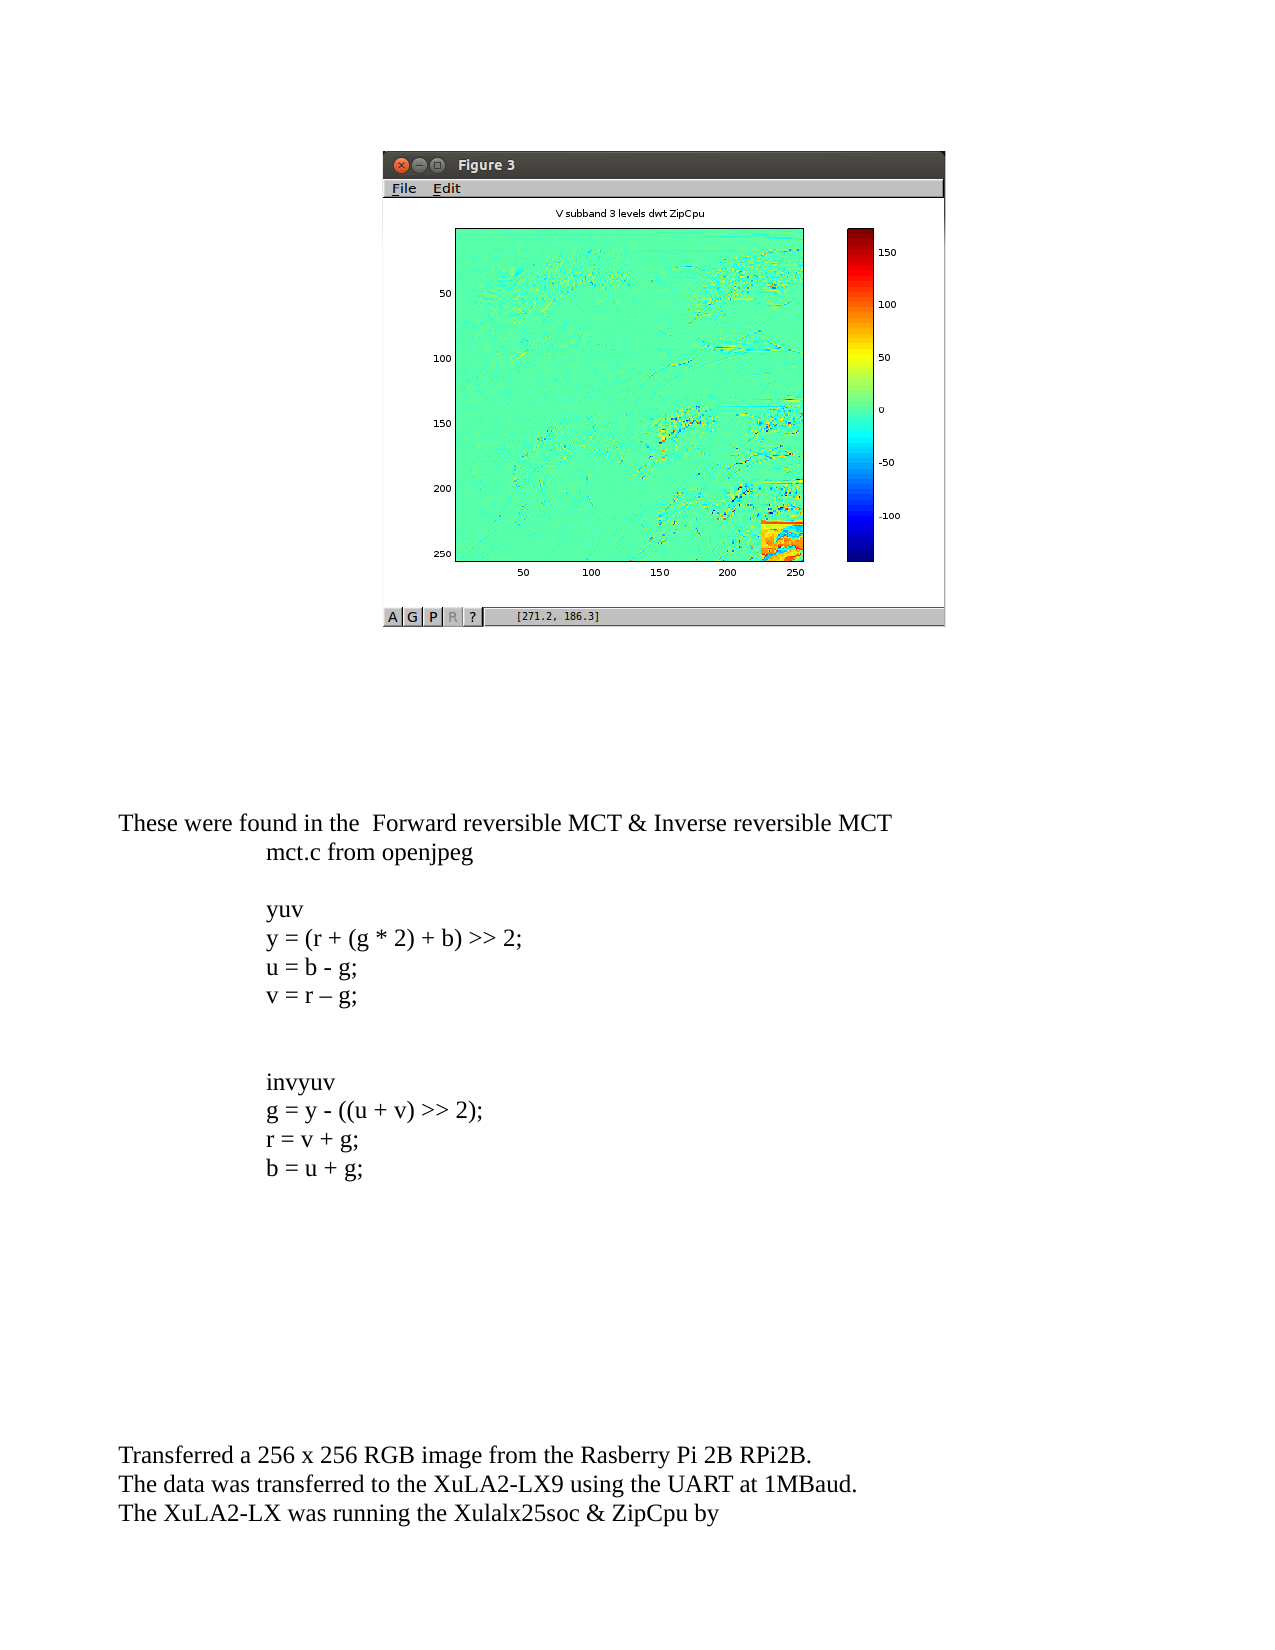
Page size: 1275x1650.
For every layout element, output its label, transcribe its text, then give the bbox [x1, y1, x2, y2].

text The XuLA2-LX was running the Xulalx25soc & ZipCpu by [118, 1498, 1157, 1527]
text u = b - g; [118, 952, 1157, 981]
text b = u + g; [118, 1153, 1157, 1182]
text y = (r + (g * 2) + b) >> 2; [118, 923, 1157, 952]
text yuv [118, 894, 1157, 923]
picture [382, 151, 946, 627]
text The data was transferred to the XuLA2-LX9 using the UART at 1MBaud. [118, 1469, 1157, 1498]
text mct.c from openjpeg [118, 837, 1157, 866]
text g = y - ((u + v) >> 2); [118, 1096, 1157, 1124]
text r = v + g; [118, 1124, 1157, 1153]
text These were found in the Forward reversible MCT & Inverse reversible MCT [118, 808, 1157, 837]
text Transferred a 256 x 256 RGB image from the Rasberry Pi 2B RPi2B. [118, 1441, 1157, 1469]
text v = r – g; [118, 981, 1157, 1009]
text invyuv [118, 1067, 1157, 1096]
